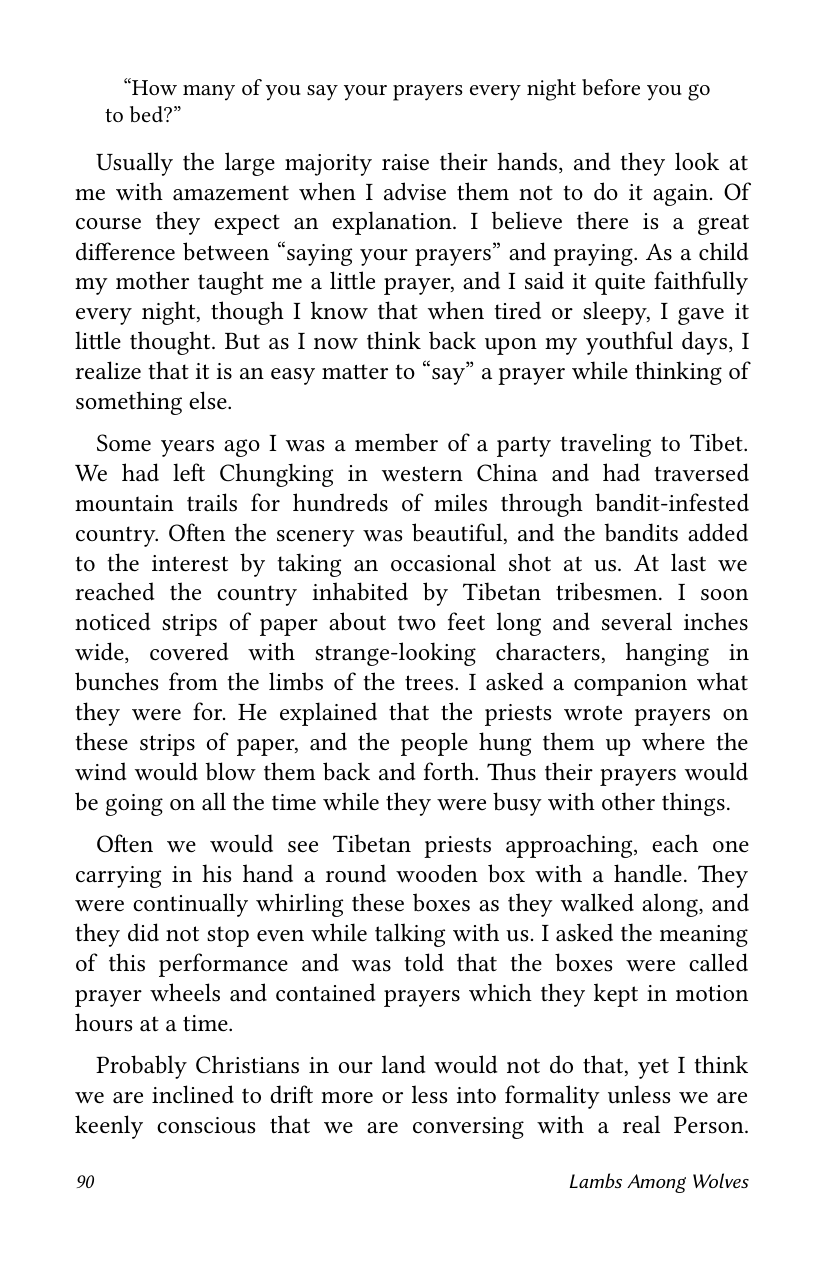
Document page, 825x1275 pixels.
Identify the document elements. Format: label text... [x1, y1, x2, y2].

text Often we would see Tibetan priests approaching, each one carrying in his hand a round wooden box with a handle. They were continually whirling these boxes as they walked along, and they did not stop even while talking with us. I asked the meaning of this performance and was told that the boxes were called prayer wheels and contained prayers which they kept in motion hours at a time. [75, 830, 750, 1038]
text Usually the large majority raise their hands, and they look at me with amazement when I advise them not to do it again. Of course they expect an explanation. I believe there is a great difference between “saying your prayers” and praying. As a child my mother taught me a little prayer, and I said it quite faithfully every night, though I know that when tired or sleepy, I gave it little thought. But as I now think back upon my youthful days, I realize that it is an easy matter to “say” a prayer while thinking of something else. [75, 148, 750, 416]
text Some years ago I was a member of a party traveling to Tibet. We had left Chungking in western China and had traversed mountain trails for hundreds of miles through bandit-infested country. Often the scenery was beautiful, and the bandits added to the interest by taking an occasional shot at us. At last we reached the country inhabited by Tibetan tribesmen. I soon noticed strips of paper about two feet long and several inches wide, covered with strange-looking characters, hanging in bunches from the limbs of the trees. I asked a companion what they were for. He explained that the priests wrote prayers on these strips of paper, and the people hung them up where the wind would blow them back and forth. Thus their prayers would be going on all the time while they were busy with other things. [75, 429, 750, 816]
text Probably Christians in our land would not do that, yet I think we are inclined to drift more or less into formality unless we are keenly conscious that we are conversing with a real Person. [75, 1051, 750, 1139]
text “How many of you say your prayers every night before you go to bed?” [105, 75, 720, 128]
